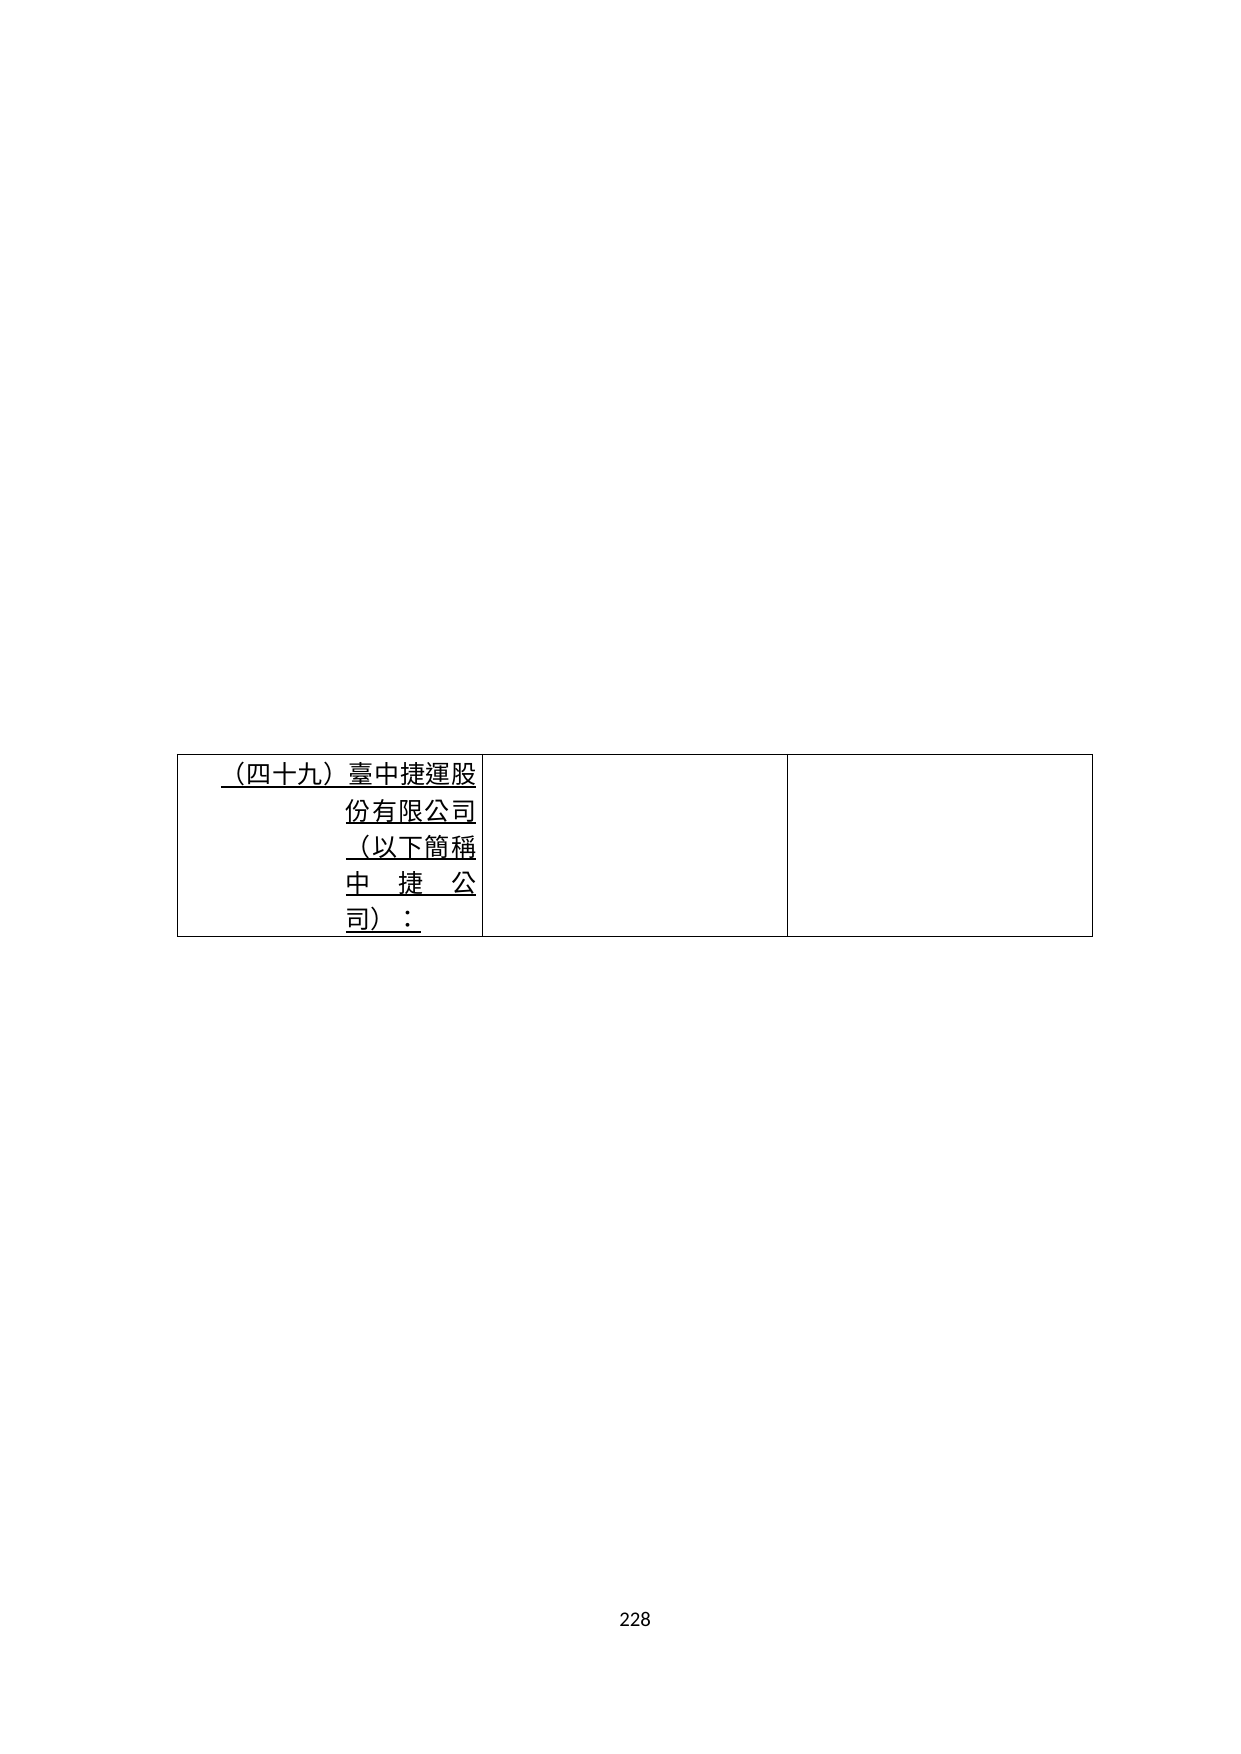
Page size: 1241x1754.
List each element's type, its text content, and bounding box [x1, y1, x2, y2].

table_cell （四十九）臺中捷運股份有限公司（以下簡稱中捷公司）： [178, 755, 482, 936]
table_cell [788, 755, 1092, 936]
